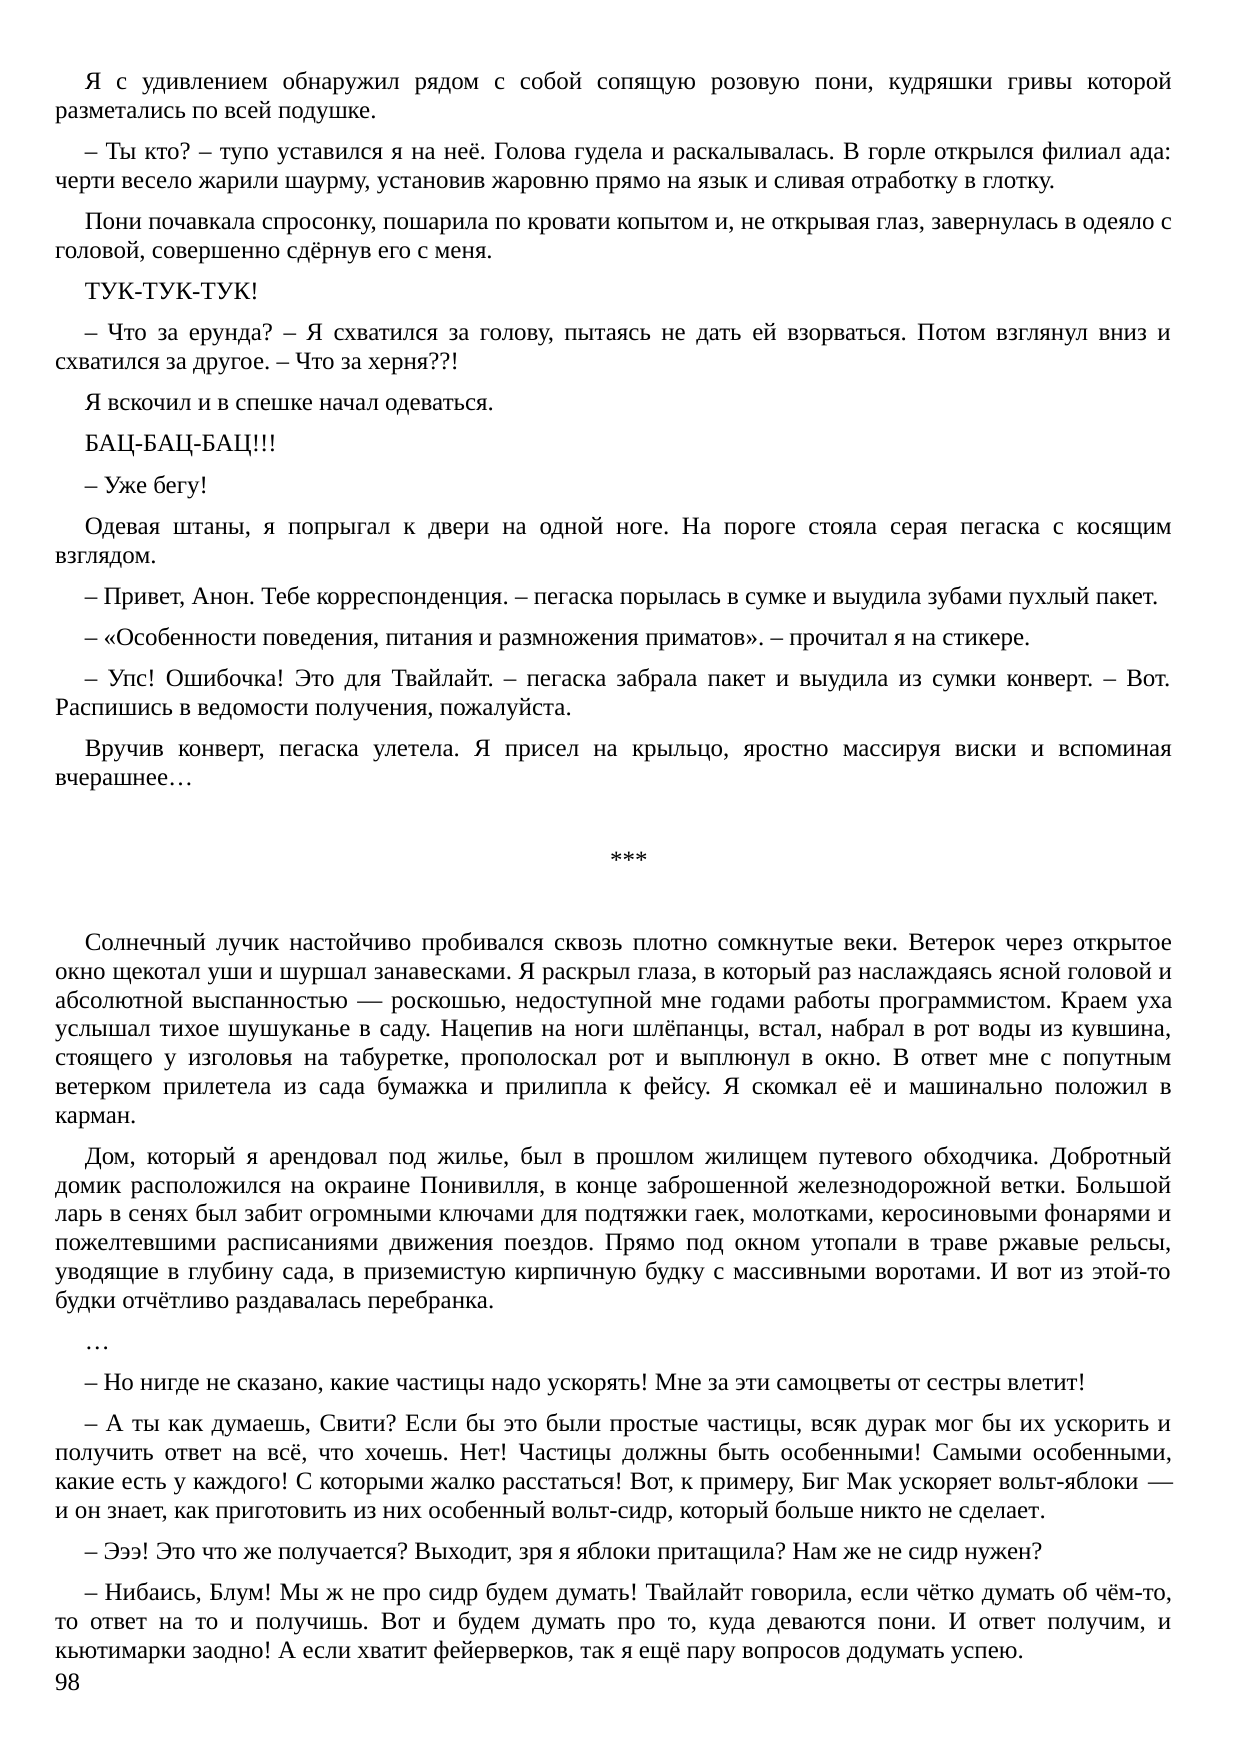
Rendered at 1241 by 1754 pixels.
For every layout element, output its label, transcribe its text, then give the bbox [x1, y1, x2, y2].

text – Ты кто? – тупо уставился я на неё. Голова гудела и раскалывалась. В горле открылся филиал ада: черти весело жарили шаурму, установив жаровню прямо на язык и сливая отработку в глотку. [55, 136, 1173, 193]
text Одевая штаны, я попрыгал к двери на одной ноге. На пороге стояла серая пегаска с косящим взглядом. [55, 511, 1173, 568]
text – «Особенности поведения, питания и размножения приматов». – прочитал я на стикере. [55, 622, 1173, 651]
text – Нибаись, Блум! Мы ж не про сидр будем думать! Твайлайт говорила, если чётко думать об чём-то, то ответ на то и получишь. Вот и будем думать про то, куда деваются пони. И ответ получим, и кьютимарки заодно! А если хватит фейерверков, так я ещё пару вопросов додумать успею. [55, 1577, 1173, 1663]
text – Эээ! Это что же получается? Выходит, зря я яблоки притащила? Нам же не сидр нужен? [55, 1536, 1173, 1565]
text – Но нигде не сказано, какие частицы надо ускорять! Мне за эти самоцветы от сестры влетит! [55, 1367, 1173, 1396]
text Вручив конверт, пегаска улетела. Я присел на крыльцо, яростно массируя виски и вспоминая вчерашнее… [55, 733, 1173, 791]
text – Что за ерунда? – Я схватился за голову, пытаясь не дать ей взорваться. Потом взглянул вниз и схватился за другое. – Что за херня??! [55, 317, 1173, 375]
text – Уже бегу! [55, 470, 1173, 498]
text – Привет, Анон. Тебе корреспонденция. – пегаска порылась в сумке и выудила зубами пухлый пакет. [55, 581, 1173, 610]
text Дом, который я арендовал под жилье, был в прошлом жилищем путевого обходчика. Добротный домик расположился на окраине Понивилля, в конце заброшенной железнодорожной ветки. Большой ларь в сенях был забит огромными ключами для подтяжки гаек, молотками, керосиновыми фонарями и пожелтевшими расписаниями движения поездов. Прямо под окном утопали в траве ржавые рельсы, уводящие в глубину сада, в приземистую кирпичную будку с массивными воротами. И вот из этой-то будки отчётливо раздавалась перебранка. [55, 1141, 1173, 1313]
text БАЦ-БАЦ-БАЦ!!! [55, 428, 1173, 457]
text … [55, 1326, 1173, 1355]
text Я вскочил и в спешке начал одеваться. [55, 387, 1173, 416]
text Солнечный лучик настойчиво пробивался сквозь плотно сомкнутые веки. Ветерок через открытое окно щекотал уши и шуршал занавесками. Я раскрыл глаза, в который раз наслаждаясь ясной головой и абсолютной выспанностью — роскошью, недоступной мне годами работы программистом. Краем уха услышал тихое шушуканье в саду. Нацепив на ноги шлёпанцы, встал, набрал в рот воды из кувшина, стоящего у изголовья на табуретке, прополоскал рот и выплюнул в окно. В ответ мне с попутным ветерком прилетела из сада бумажка и прилипла к фейсу. Я скомкал её и машинально положил в карман. [55, 927, 1173, 1128]
text *** [55, 845, 1173, 873]
text Я с удивлением обнаружил рядом с собой сопящую розовую пони, кудряшки гривы которой разметались по всей подушке. [55, 66, 1173, 123]
text Пони почавкала спросонку, пошарила по кровати копытом и, не открывая глаз, завернулась в одеяло с головой, совершенно сдёрнув его с меня. [55, 206, 1173, 263]
text – Упс! Ошибочка! Это для Твайлайт. – пегаска забрала пакет и выудила из сумки конверт. – Вот. Распишись в ведомости получения, пожалуйста. [55, 663, 1173, 721]
text – А ты как думаешь, Свити? Если бы это были простые частицы, всяк дурак мог бы их ускорить и получить ответ на всё, что хочешь. Нет! Частицы должны быть особенными! Самыми особенными, какие есть у каждого! С которыми жалко расстаться! Вот, к примеру, Биг Мак ускоряет вольт-яблоки — и он знает, как приготовить из них особенный вольт-сидр, который больше никто не сделает. [55, 1408, 1173, 1523]
text ТУК-ТУК-ТУК! [55, 276, 1173, 305]
